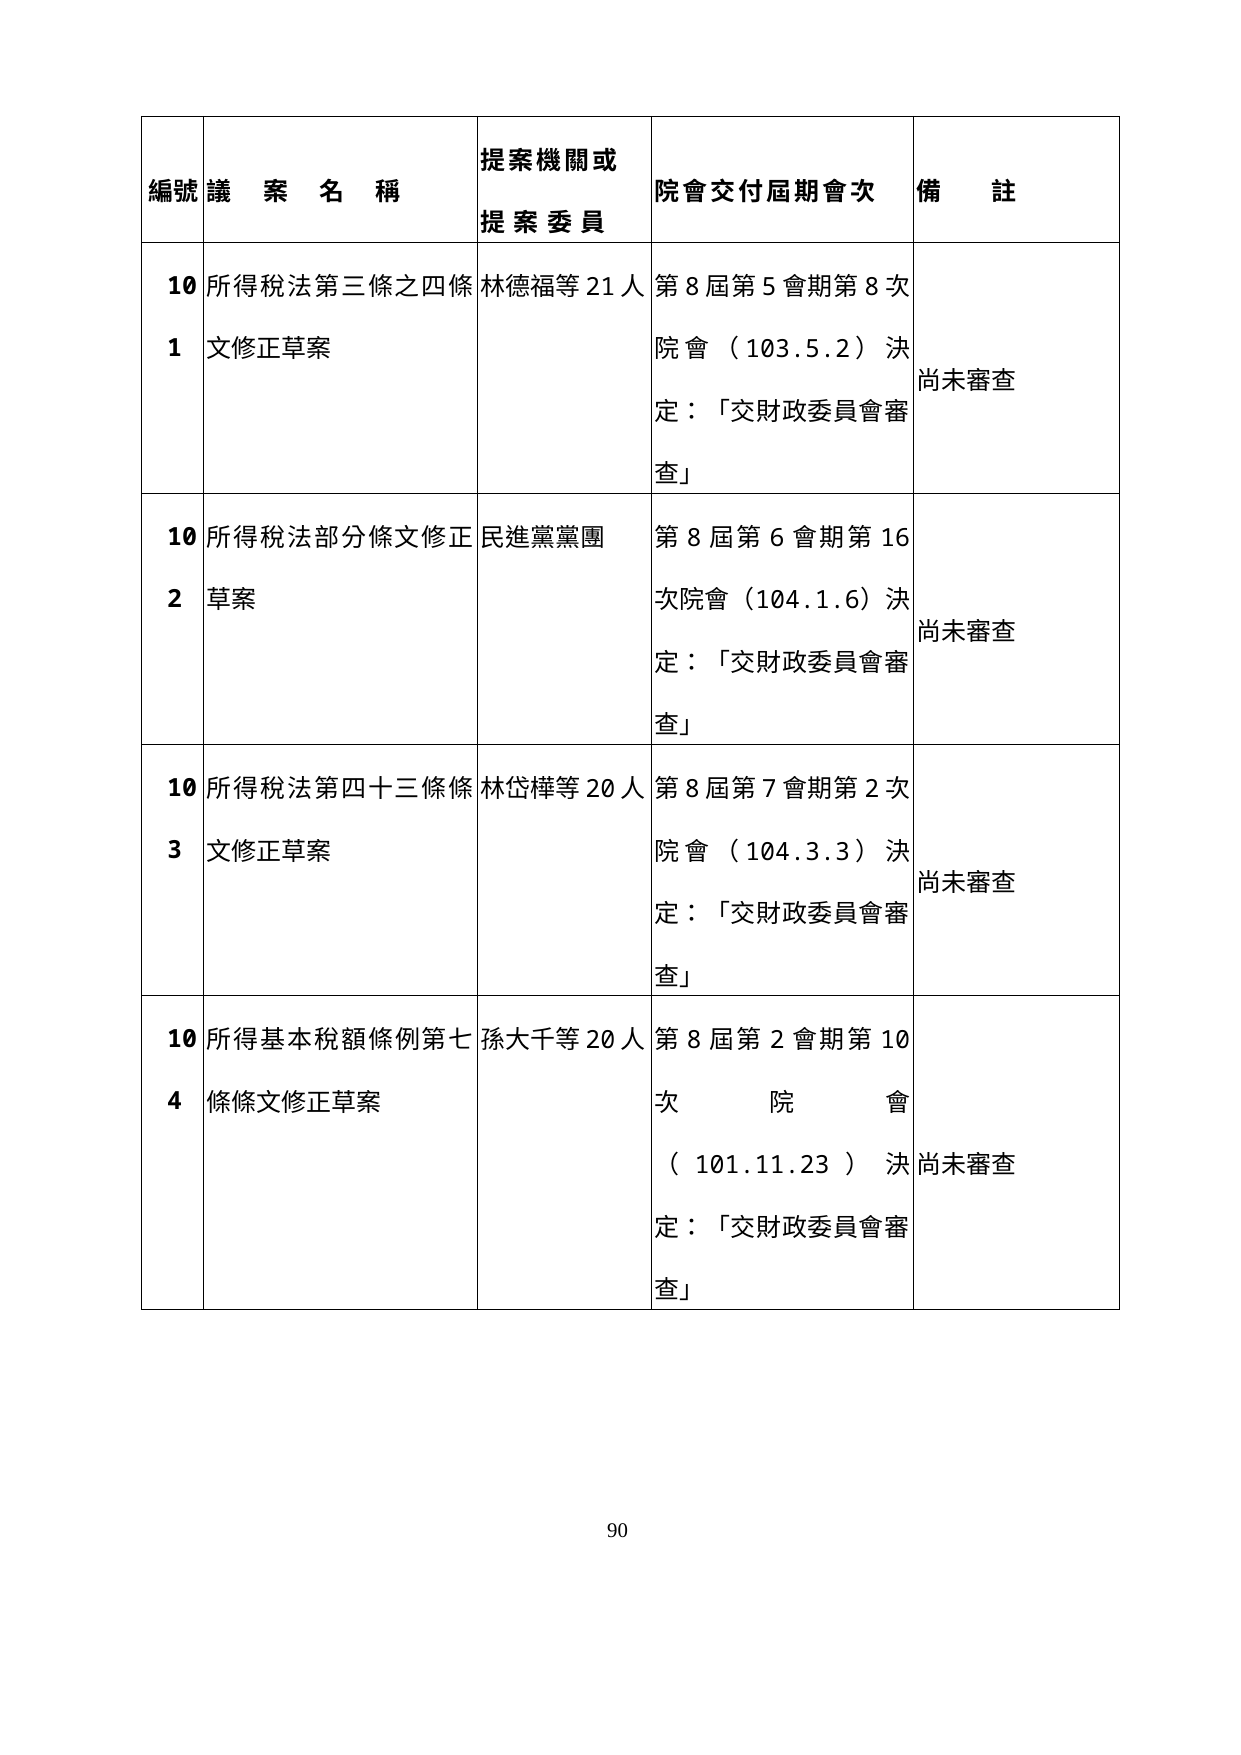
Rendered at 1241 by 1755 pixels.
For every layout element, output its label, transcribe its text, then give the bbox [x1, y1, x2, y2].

table_cell 第8屆第5會期第8次院會（103.5.2）決定：「交財政委員會審查」 [652, 243, 913, 493]
table_header 提案機關或 提案委員 [478, 117, 651, 242]
table_cell 所得基本稅額條例第七條條文修正草案 [204, 996, 477, 1308]
table_cell 尚未審查 [914, 494, 1119, 744]
table_cell [142, 996, 203, 1308]
table_header 議 案 名 稱 [204, 117, 477, 242]
table_cell 第8屆第6會期第16次院會（104.1.6）決定：「交財政委員會審查」 [652, 494, 913, 744]
table_cell 尚未審查 [914, 745, 1119, 995]
table_cell 林岱樺等20人 [478, 745, 651, 995]
table_cell 尚未審查 [914, 996, 1119, 1308]
table_cell 所得稅法第四十三條條文修正草案 [204, 745, 477, 995]
table_cell 孫大千等20人 [478, 996, 651, 1308]
table_header 院會交付屆期會次 [652, 117, 913, 242]
table_header 備 註 [914, 117, 1119, 242]
table_cell 林德福等21人 [478, 243, 651, 493]
table_cell [142, 243, 203, 493]
table_cell 第8屆第2會期第10次院會（101.11.23）決定：「交財政委員會審查」 [652, 996, 913, 1308]
table_cell 第8屆第7會期第2次院會（104.3.3）決定：「交財政委員會審查」 [652, 745, 913, 995]
table_cell 尚未審查 [914, 243, 1119, 493]
table_header 編號 [142, 117, 203, 242]
table_cell [142, 745, 203, 995]
table_cell 所得稅法第三條之四條文修正草案 [204, 243, 477, 493]
table_cell [142, 494, 203, 744]
table_cell 所得稅法部分條文修正草案 [204, 494, 477, 744]
table_cell 民進黨黨團 [478, 494, 651, 744]
